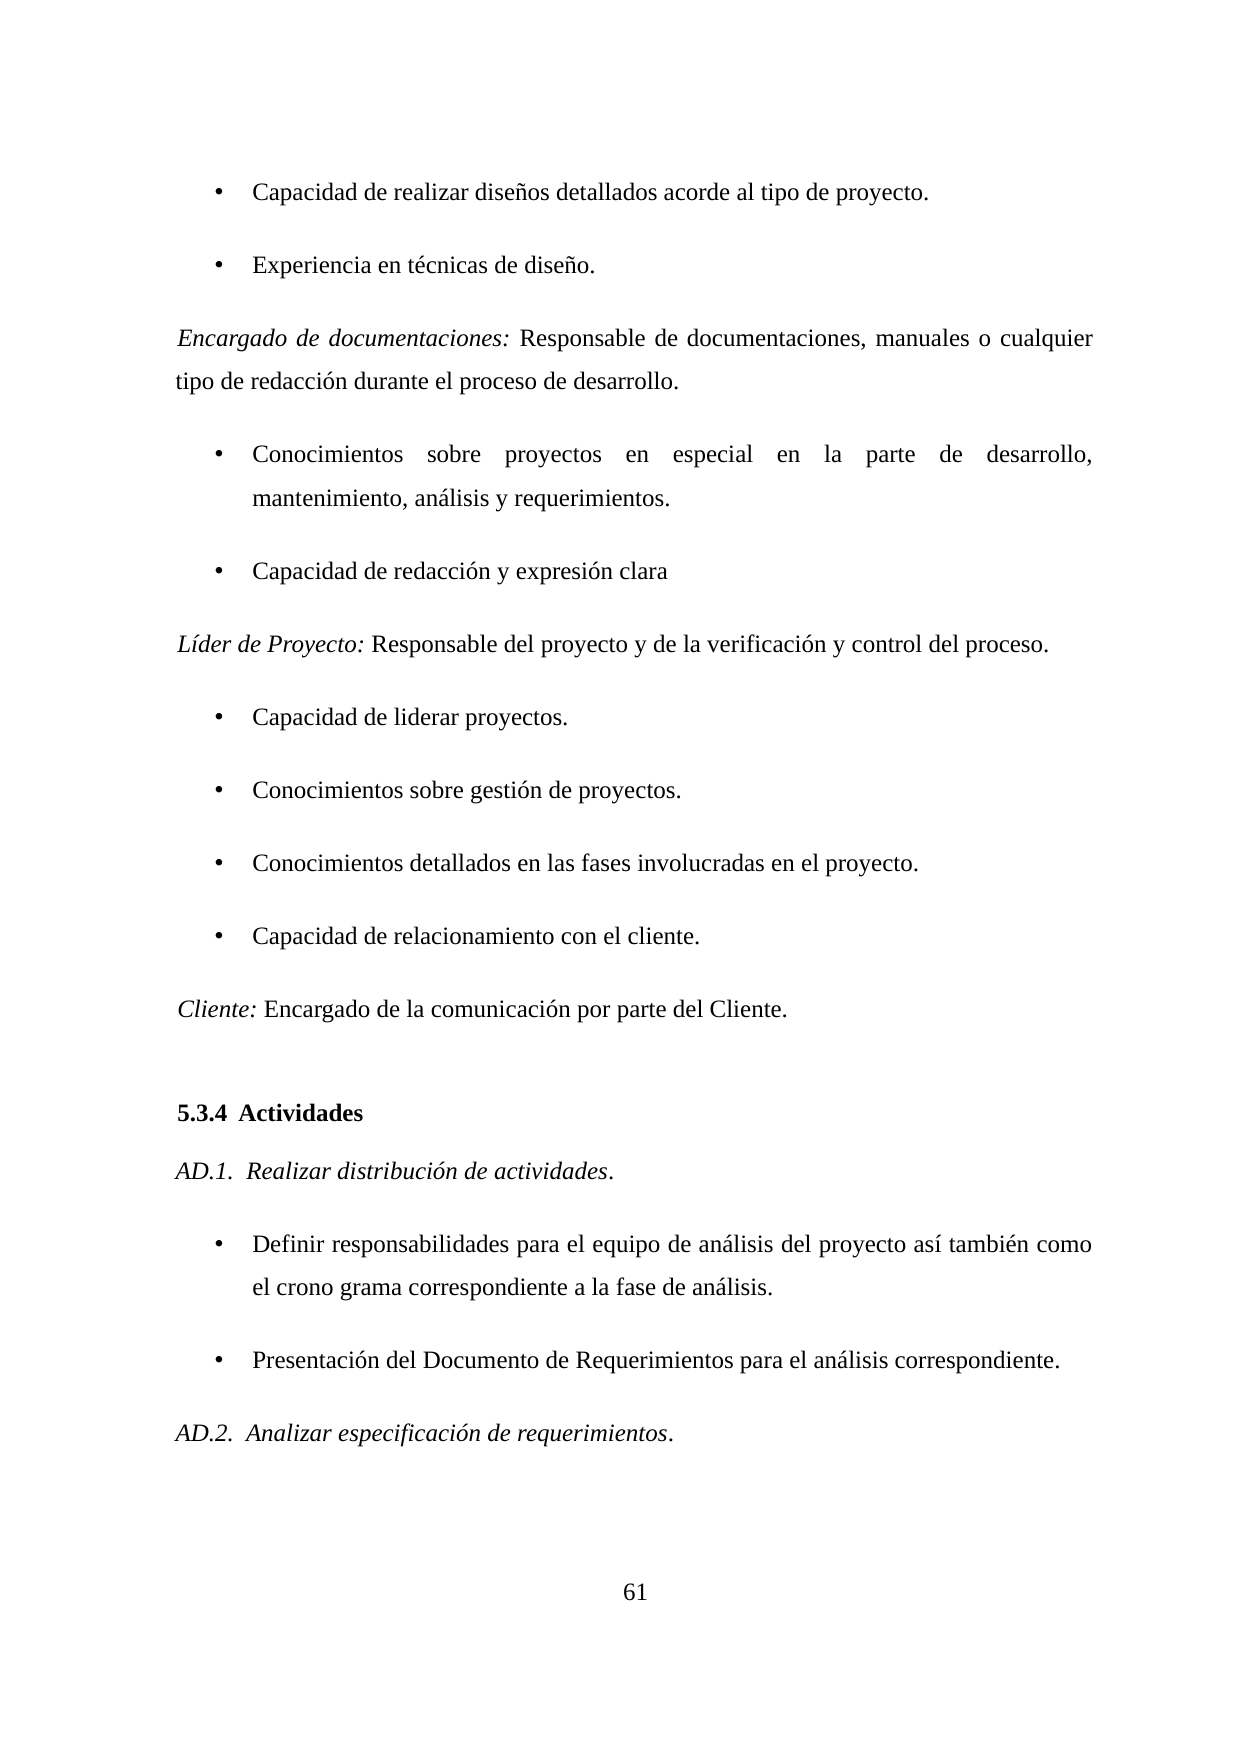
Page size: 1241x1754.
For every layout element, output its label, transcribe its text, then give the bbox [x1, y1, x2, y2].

list Conocimientos sobre proyectos en especial en la parte de desarrollo, mantenimiento, análisis y requerimientos. [214, 439, 1093, 511]
list Definir responsabilidades para el equipo de análisis del proyecto así también como el crono grama correspondiente a la fase de análisis. [214, 1229, 1093, 1301]
list Experiencia en técnicas de diseño. [214, 250, 1093, 279]
text 5.3.4 Actividades [177, 1098, 1093, 1126]
list AD.2. Analizar especificación de requerimientos. [175, 1418, 1093, 1447]
list Capacidad de redacción y expresión clara [214, 556, 1093, 584]
list Presentación del Documento de Requerimientos para el análisis correspondiente. [214, 1345, 1093, 1374]
list Conocimientos detallados en las fases involucradas en el proyecto. [214, 848, 1093, 877]
list Capacidad de liderar proyectos. [214, 702, 1093, 731]
list AD.1. Realizar distribución de actividades. [175, 1156, 1093, 1184]
list Capacidad de relacionamiento con el cliente. [214, 921, 1093, 950]
text Cliente: Encargado de la comunicación por parte del Cliente. [175, 994, 1093, 1023]
list Conocimientos sobre gestión de proyectos. [214, 775, 1093, 804]
text Encargado de documentaciones: Responsable de documentaciones, manuales o cualquier tipo de redacción durante el proceso de desarrollo. [175, 323, 1093, 395]
list Capacidad de realizar diseños detallados acorde al tipo de proyecto. [214, 177, 1093, 206]
text Líder de Proyecto: Responsable del proyecto y de la verificación y control del proceso. [175, 629, 1093, 658]
